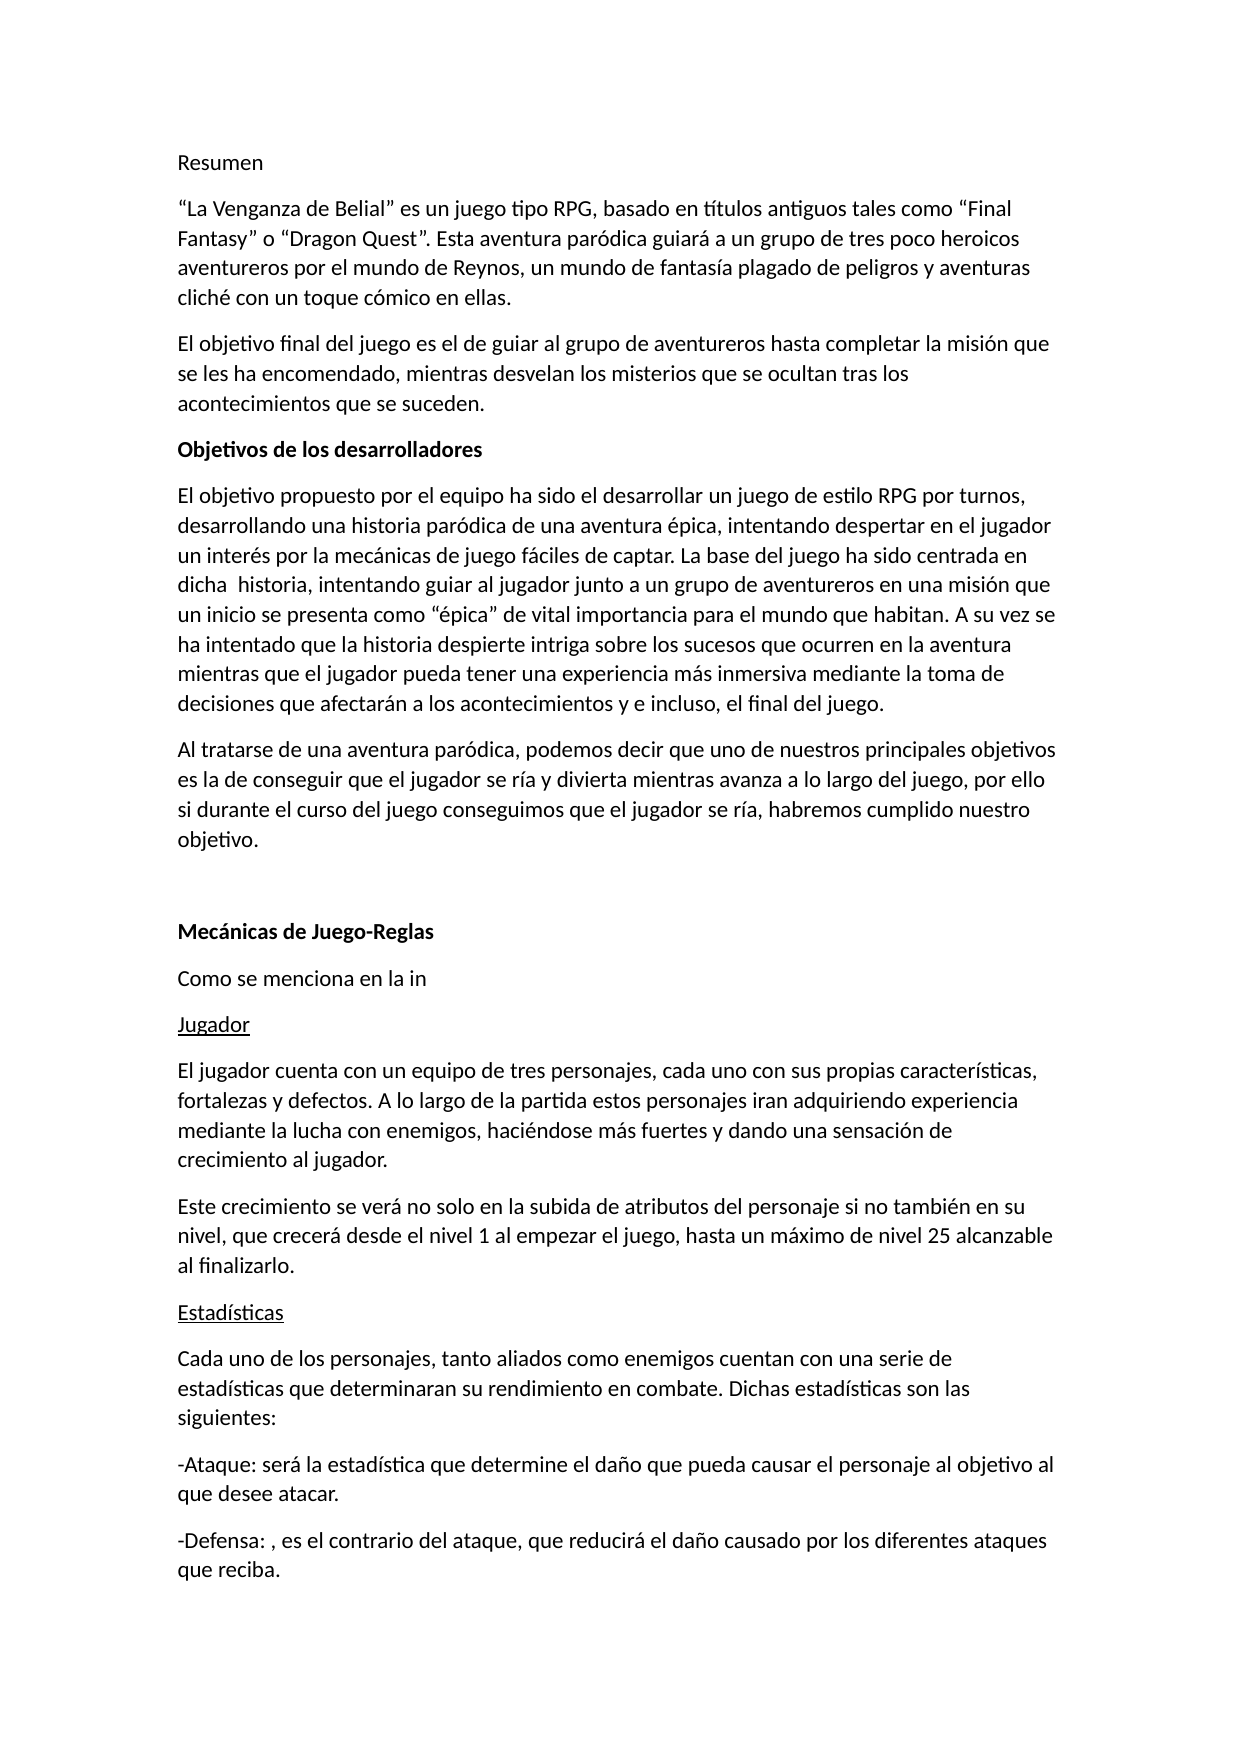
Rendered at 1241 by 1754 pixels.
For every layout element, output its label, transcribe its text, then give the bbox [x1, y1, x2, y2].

text Objetivos de los desarrolladores [177, 435, 1063, 463]
text Al tratarse de una aventura paródica, podemos decir que uno de nuestros principales objetivos es la de conseguir que el jugador se ría y divierta mientras avanza a lo largo del juego, por ello si durante el curso del juego conseguimos que el jugador se ría, habremos cumplido nuestro objetivo. [177, 736, 1063, 853]
text El objetivo final del juego es el de guiar al grupo de aventureros hasta completar la misión que se les ha encomendado, mientras desvelan los misterios que se ocultan tras los acontecimientos que se suceden. [177, 329, 1063, 417]
text Mecánicas de Juego-Reglas [177, 917, 1063, 945]
text -Defensa: , es el contrario del ataque, que reducirá el daño causado por los diferentes ataques que reciba. [177, 1526, 1063, 1583]
text El jugador cuenta con un equipo de tres personajes, cada uno con sus propias características, fortalezas y defectos. A lo largo de la partida estos personajes iran adquiriendo experiencia mediante la lucha con enemigos, haciéndose más fuertes y dando una sensación de crecimiento al jugador. [177, 1056, 1063, 1173]
text Resumen [177, 148, 1063, 176]
text Este crecimiento se verá no solo en la subida de atributos del personaje si no también en su nivel, que crecerá desde el nivel 1 al empezar el juego, hasta un máximo de nivel 25 alcanzable al finalizarlo. [177, 1192, 1063, 1279]
text “La Venganza de Belial” es un juego tipo RPG, basado en títulos antiguos tales como “Final Fantasy” o “Dragon Quest”. Esta aventura paródica guiará a un grupo de tres poco heroicos aventureros por el mundo de Reynos, un mundo de fantasía plagado de peligros y aventuras cliché con un toque cómico en ellas. [177, 194, 1063, 311]
text El objetivo propuesto por el equipo ha sido el desarrollar un juego de estilo RPG por turnos, desarrollando una historia paródica de una aventura épica, intentando despertar en el jugador un interés por la mecánicas de juego fáciles de captar. La base del juego ha sido centrada en dicha historia, intentando guiar al jugador junto a un grupo de aventureros en una misión que un inicio se presenta como “épica” de vital importancia para el mundo que habitan. A su vez se ha intentado que la historia despierte intriga sobre los sucesos que ocurren en la aventura mientras que el jugador pueda tener una experiencia más inmersiva mediante la toma de decisiones que afectarán a los acontecimientos y e incluso, el final del juego. [177, 481, 1063, 717]
text Estadísticas [177, 1298, 1063, 1326]
text Cada uno de los personajes, tanto aliados como enemigos cuentan con una serie de estadísticas que determinaran su rendimiento en combate. Dichas estadísticas son las siguientes: [177, 1344, 1063, 1431]
text Jugador [177, 1010, 1063, 1038]
text -Ataque: será la estadística que determine el daño que pueda causar el personaje al objetivo al que desee atacar. [177, 1450, 1063, 1507]
text Como se menciona en la in [177, 964, 1063, 992]
